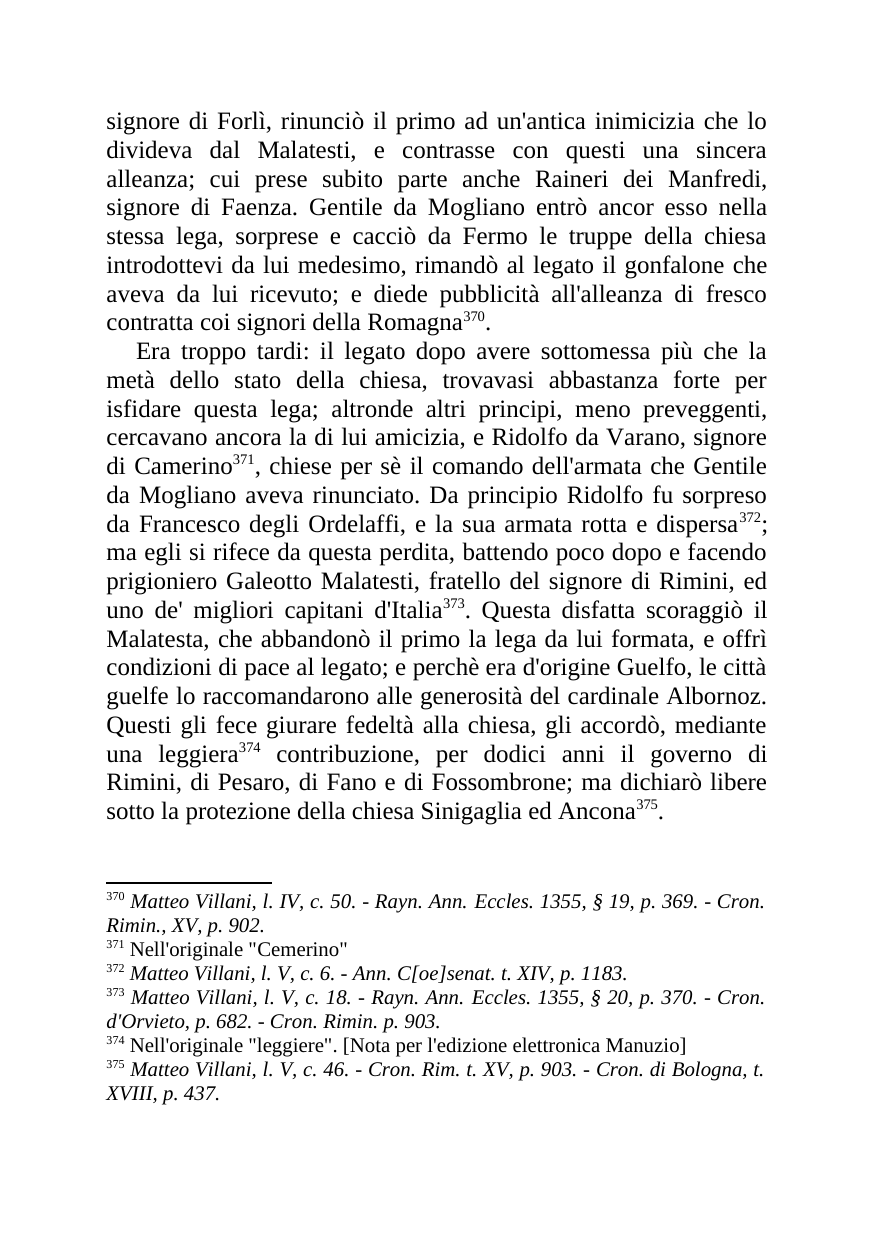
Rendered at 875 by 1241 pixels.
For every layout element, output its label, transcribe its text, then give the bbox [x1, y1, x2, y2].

text Nell'originale "Cemerino" [106, 937, 768, 961]
text Nell'originale "leggiere". [Nota per l'edizione elettronica Manuzio] [106, 1033, 768, 1057]
text Matteo Villani, l. V, c. 18. - Rayn. Ann. Eccles. 1355, § 20, p. 370. - Cron. d'Orvieto, p. 682. - Cron. Rimin. p. 903. [106, 985, 768, 1033]
text Matteo Villani, l. V, c. 6. - Ann. C[oe]senat. t. XIV, p. 1183. [106, 961, 768, 985]
text Era troppo tardi: il legato dopo avere sottomessa più che la metà dello stato della chiesa, trovavasi abbastanza forte per isfidare questa lega; altronde altri principi, meno preveggenti, cercavano ancora la di lui amicizia, e Ridolfo da Varano, signore di Camerino, chiese per sè il comando dell'armata che Gentile da Mogliano aveva rinunciato. Da principio Ridolfo fu sorpreso da Francesco degli Ordelaffi, e la sua armata rotta e dispersa; ma egli si rifece da questa perdita, battendo poco dopo e facendo prigioniero Galeotto Malatesti, fratello del signore di Rimini, ed uno de' migliori capitani d'Italia. Questa disfatta scoraggiò il Malatesta, che abbandonò il primo la lega da lui formata, e offrì condizioni di pace al legato; e perchè era d'origine Guelfo, le città guelfe lo raccomandarono alle generosità del cardinale Albornoz. Questi gli fece giurare fedeltà alla chiesa, gli accordò, mediante una leggiera contribuzione, per dodici anni il governo di Rimini, di Pesaro, di Fano e di Fossombrone; ma dichiarò libere sotto la protezione della chiesa Sinigaglia ed Ancona. [106, 336, 768, 825]
text Matteo Villani, l. V, c. 46. - Cron. Rim. t. XV, p. 903. - Cron. di Bologna, t. XVIII, p. 437. [106, 1057, 768, 1105]
text Matteo Villani, l. IV, c. 50. - Rayn. Ann. Eccles. 1355, § 19, p. 369. - Cron. Rimin., XV, p. 902. [106, 889, 768, 937]
text signore di Forlì, rinunciò il primo ad un'antica inimicizia che lo divideva dal Malatesti, e contrasse con questi una sincera alleanza; cui prese subito parte anche Raineri dei Manfredi, signore di Faenza. Gentile da Mogliano entrò ancor esso nella stessa lega, sorprese e cacciò da Fermo le truppe della chiesa introdottevi da lui medesimo, rimandò al legato il gonfalone che aveva da lui ricevuto; e diede pubblicità all'alleanza di fresco contratta coi signori della Romagna. [106, 106, 768, 336]
